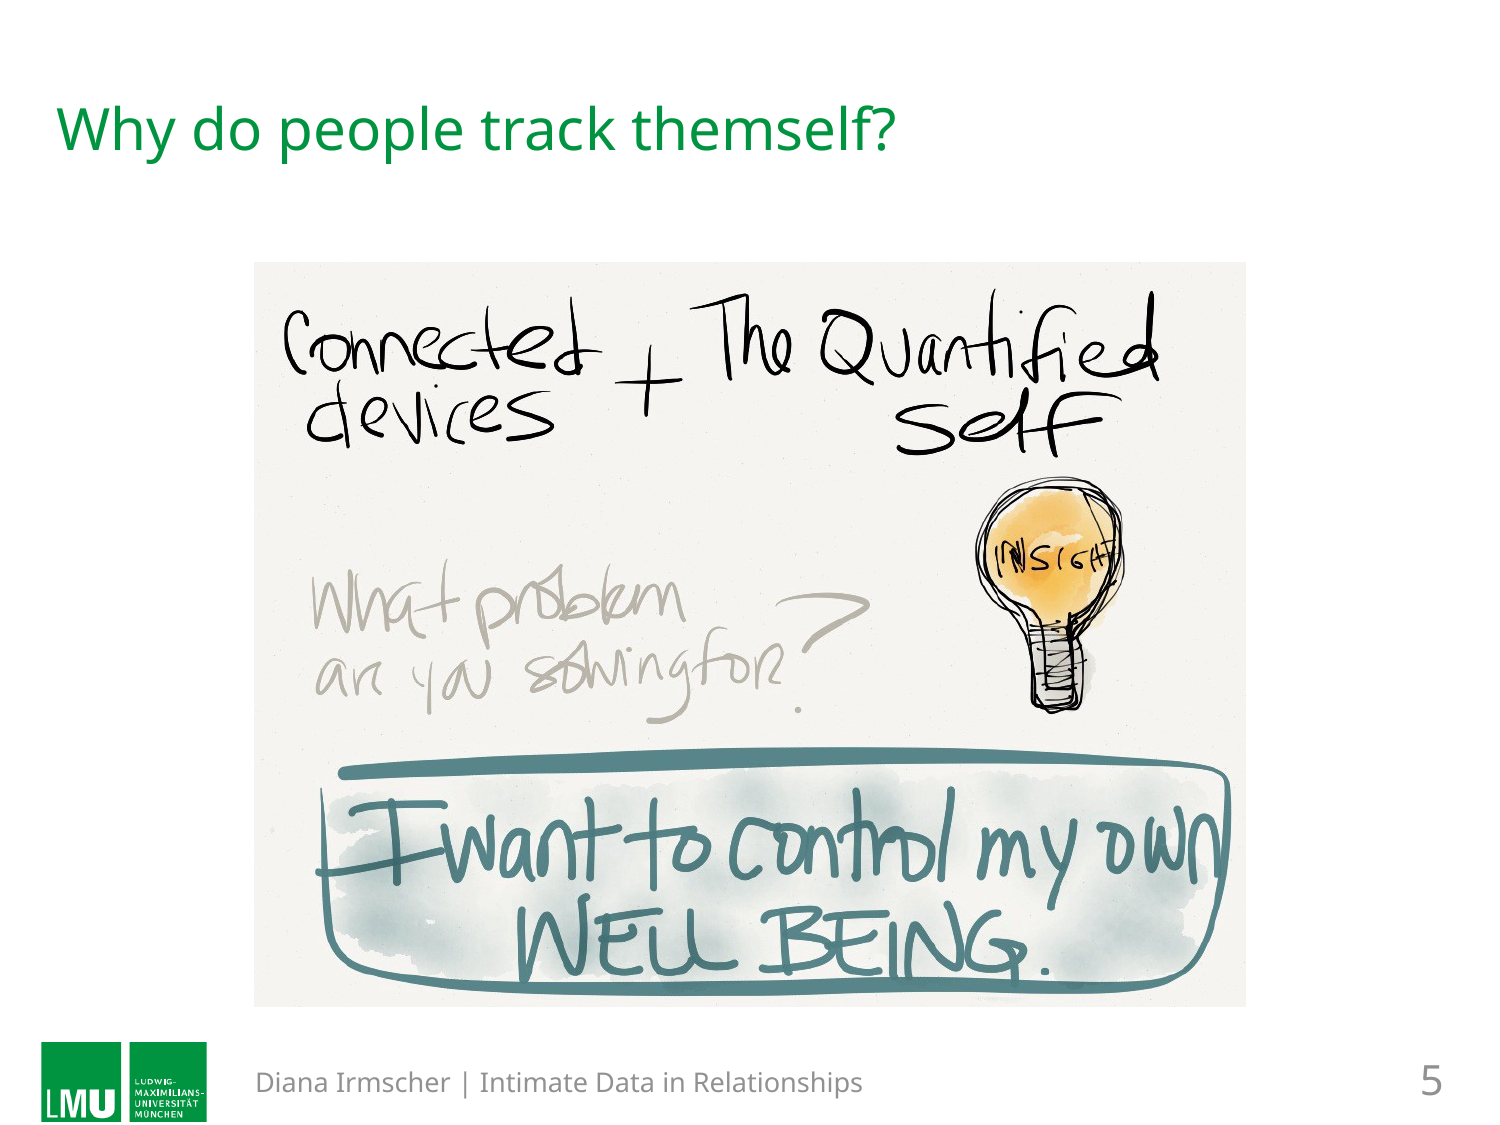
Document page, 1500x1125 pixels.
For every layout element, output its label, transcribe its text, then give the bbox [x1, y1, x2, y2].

picture [254, 262, 1246, 1007]
footer Diana Irmscher | Intimate Data in Relationships [240, 1046, 963, 1117]
slide_number [1014, 1046, 1459, 1117]
title Why do people track themself? [41, 37, 1459, 217]
